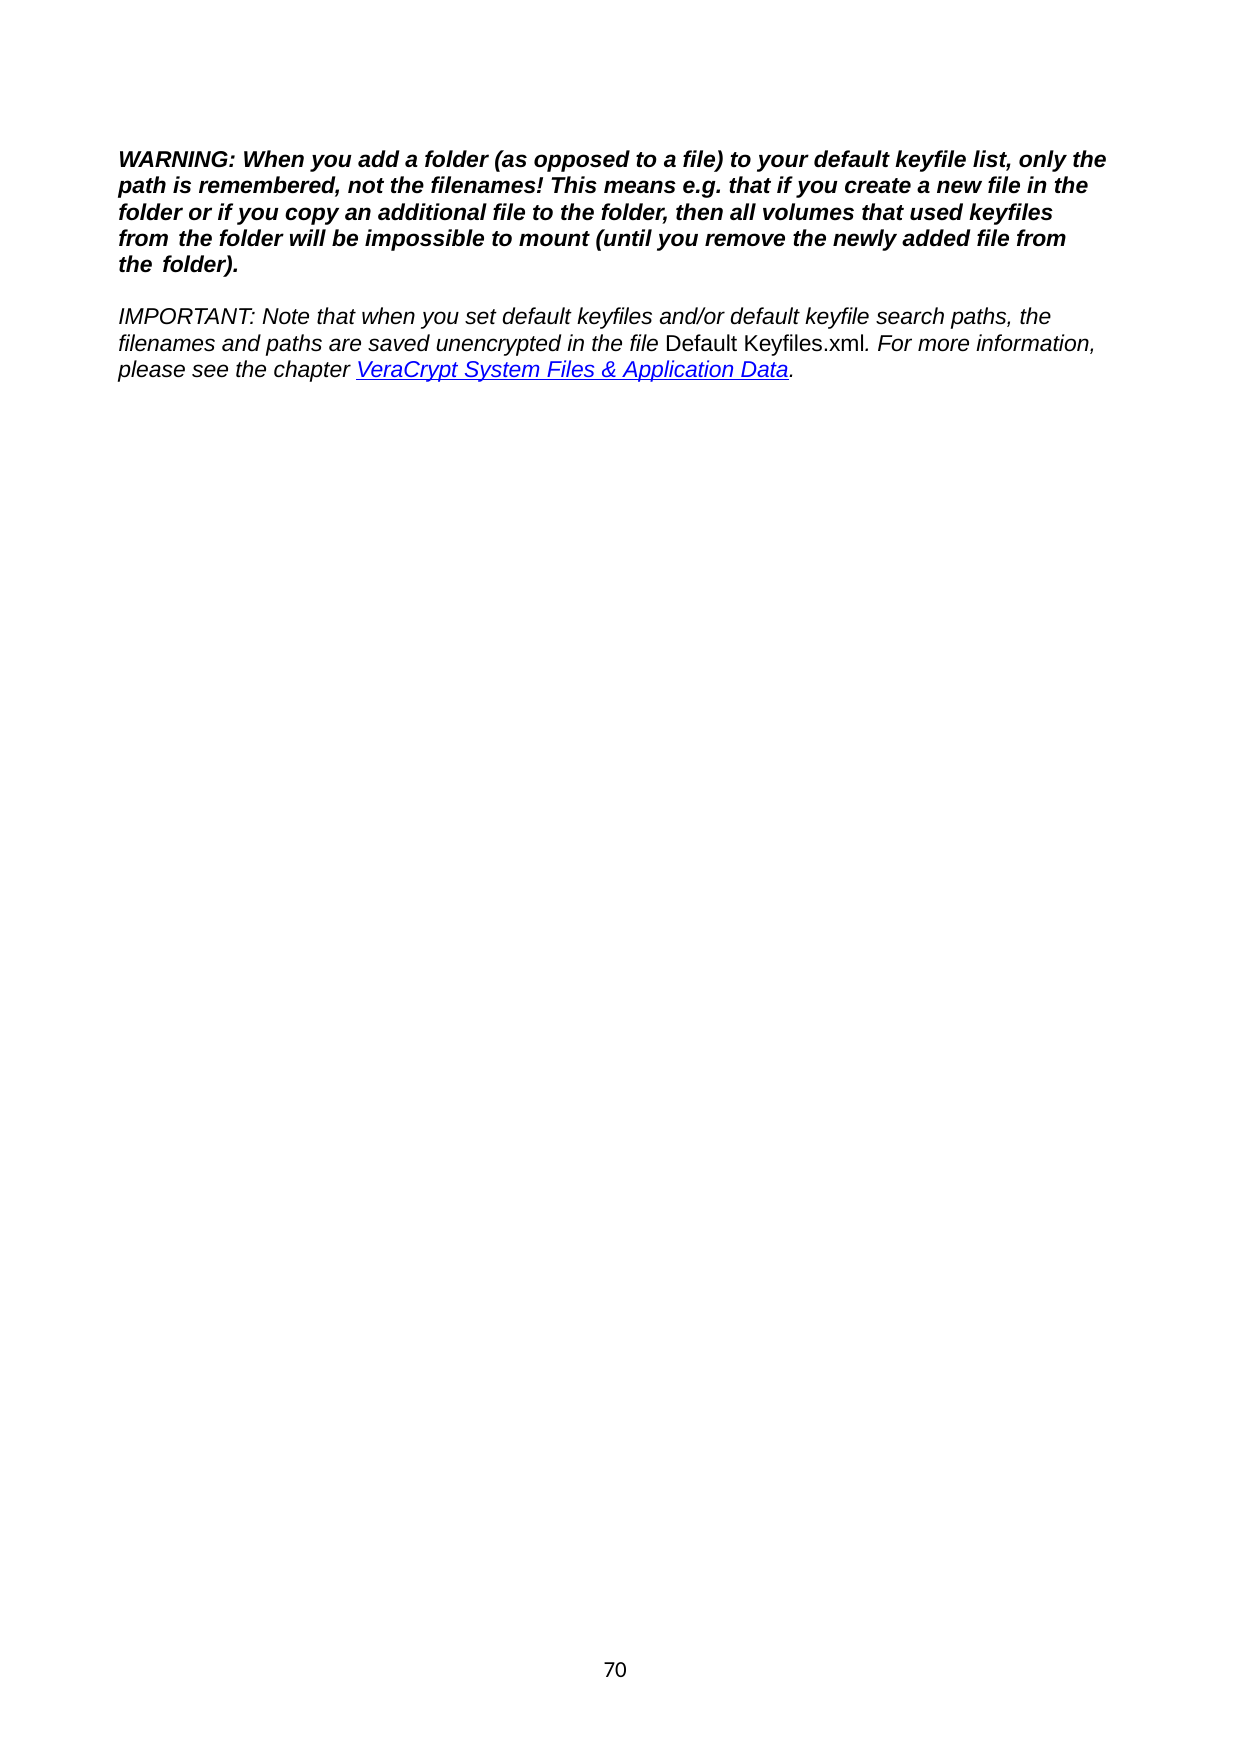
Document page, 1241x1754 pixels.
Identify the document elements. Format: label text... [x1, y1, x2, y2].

text IMPORTANT: Note that when you set default keyfiles and/or default keyfile search paths, the filenames and paths are saved unencrypted in the file Default Keyfiles.xml. For more information, please see the chapter VeraCrypt System Files & Application Data. [118, 304, 1100, 382]
subtitle WARNING: When you add a folder (as opposed to a file) to your default keyfile list, only the path is remembered, not the filenames! This means e.g. that if you create a new file in the folder or if you copy an additional file to the folder, then all volumes that used keyfiles from the folder will be impossible to mount (until you remove the newly added file from the folder). [118, 146, 1107, 277]
